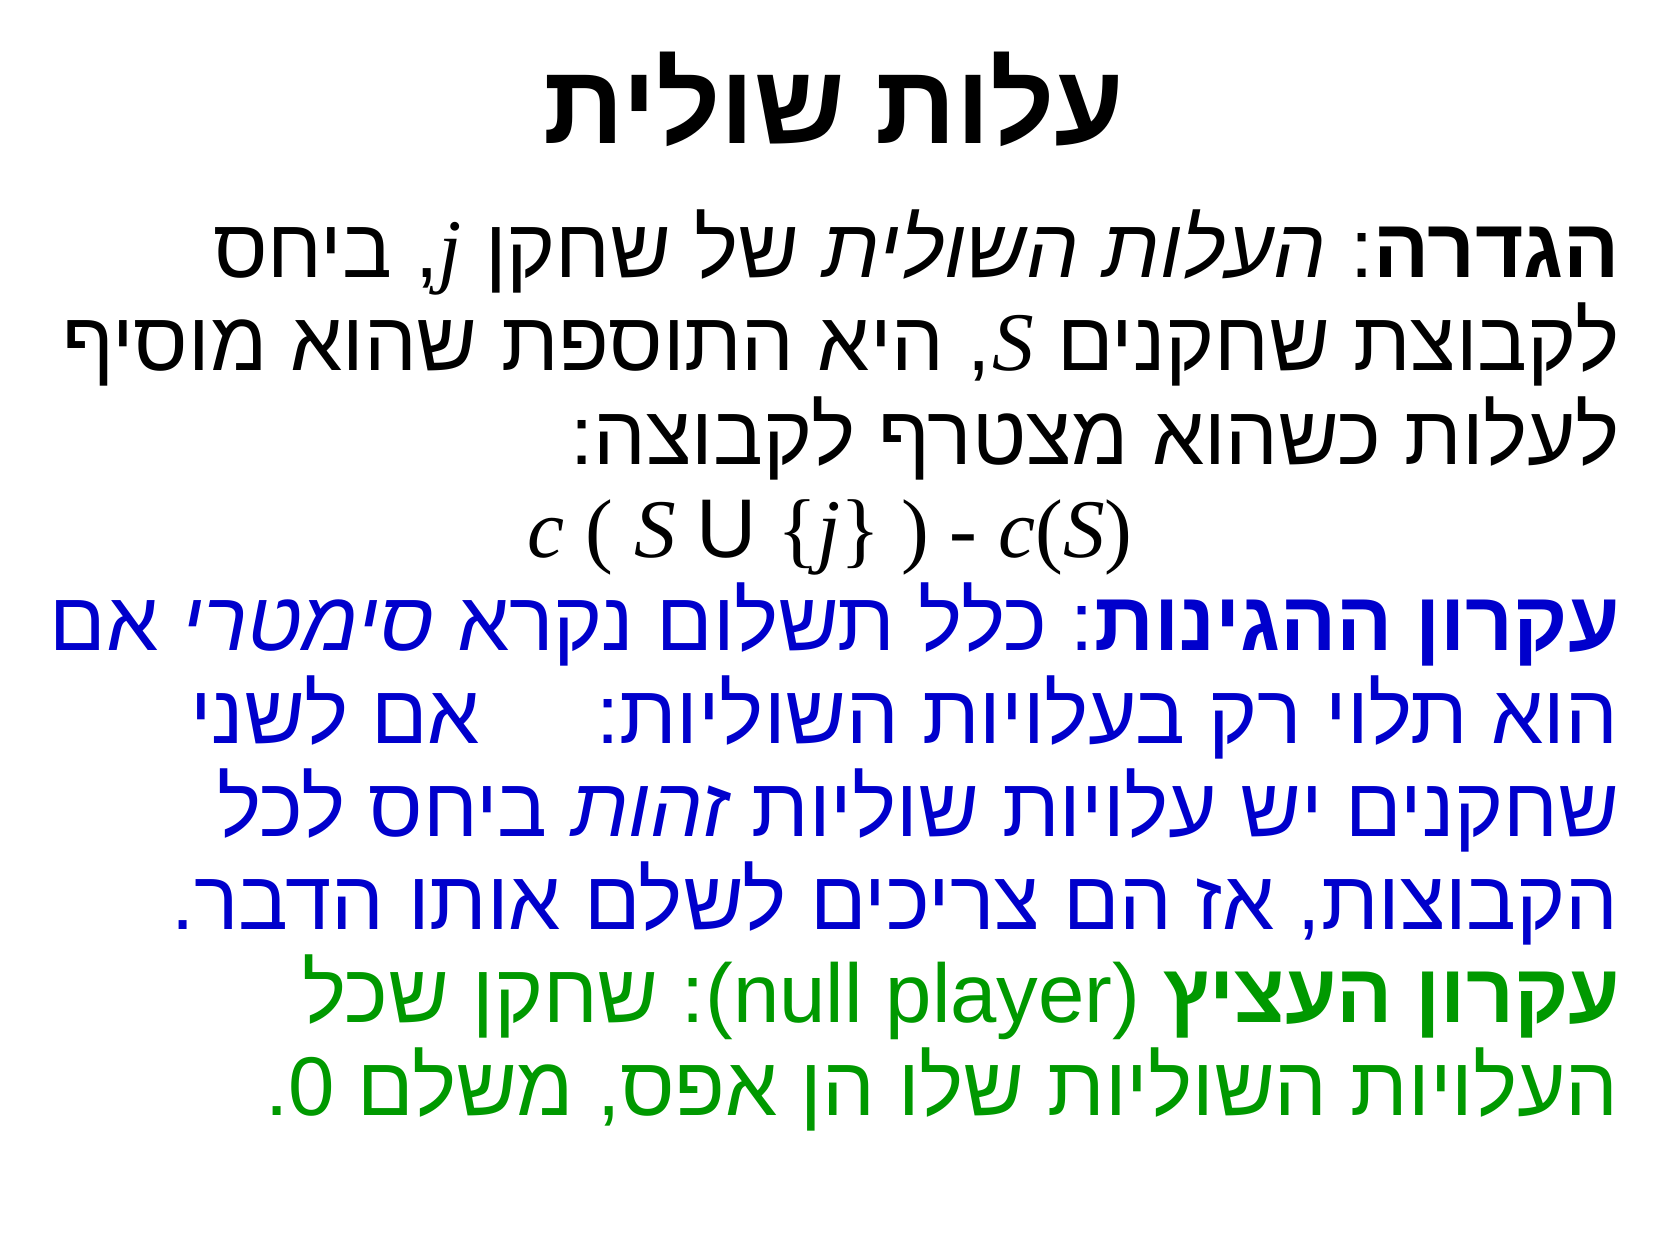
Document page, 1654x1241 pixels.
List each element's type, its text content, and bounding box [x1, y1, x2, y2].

text_box הגדרה: העלות השולית של שחקן j, ביחס לקבוצת שחקנים S, היא התוספת שהוא מוסיף לעלות כשהוא מצטרף לקבוצה: c ( S U {j} ) - c(S) עקרון ההגינות: כלל תשלום נקרא סימטרי אם הוא תלוי רק בעלויות השוליות: אם לשני שחקנים יש עלויות שוליות זהות ביחס לכל הקבוצות, אז הם צריכים לשלם אותו הדבר. עקרון העציץ (null player): שחקן שכל העלויות השוליות שלו הן אפס, משלם 0. [15, 195, 1636, 1234]
title עלות שולית [15, 0, 1654, 215]
